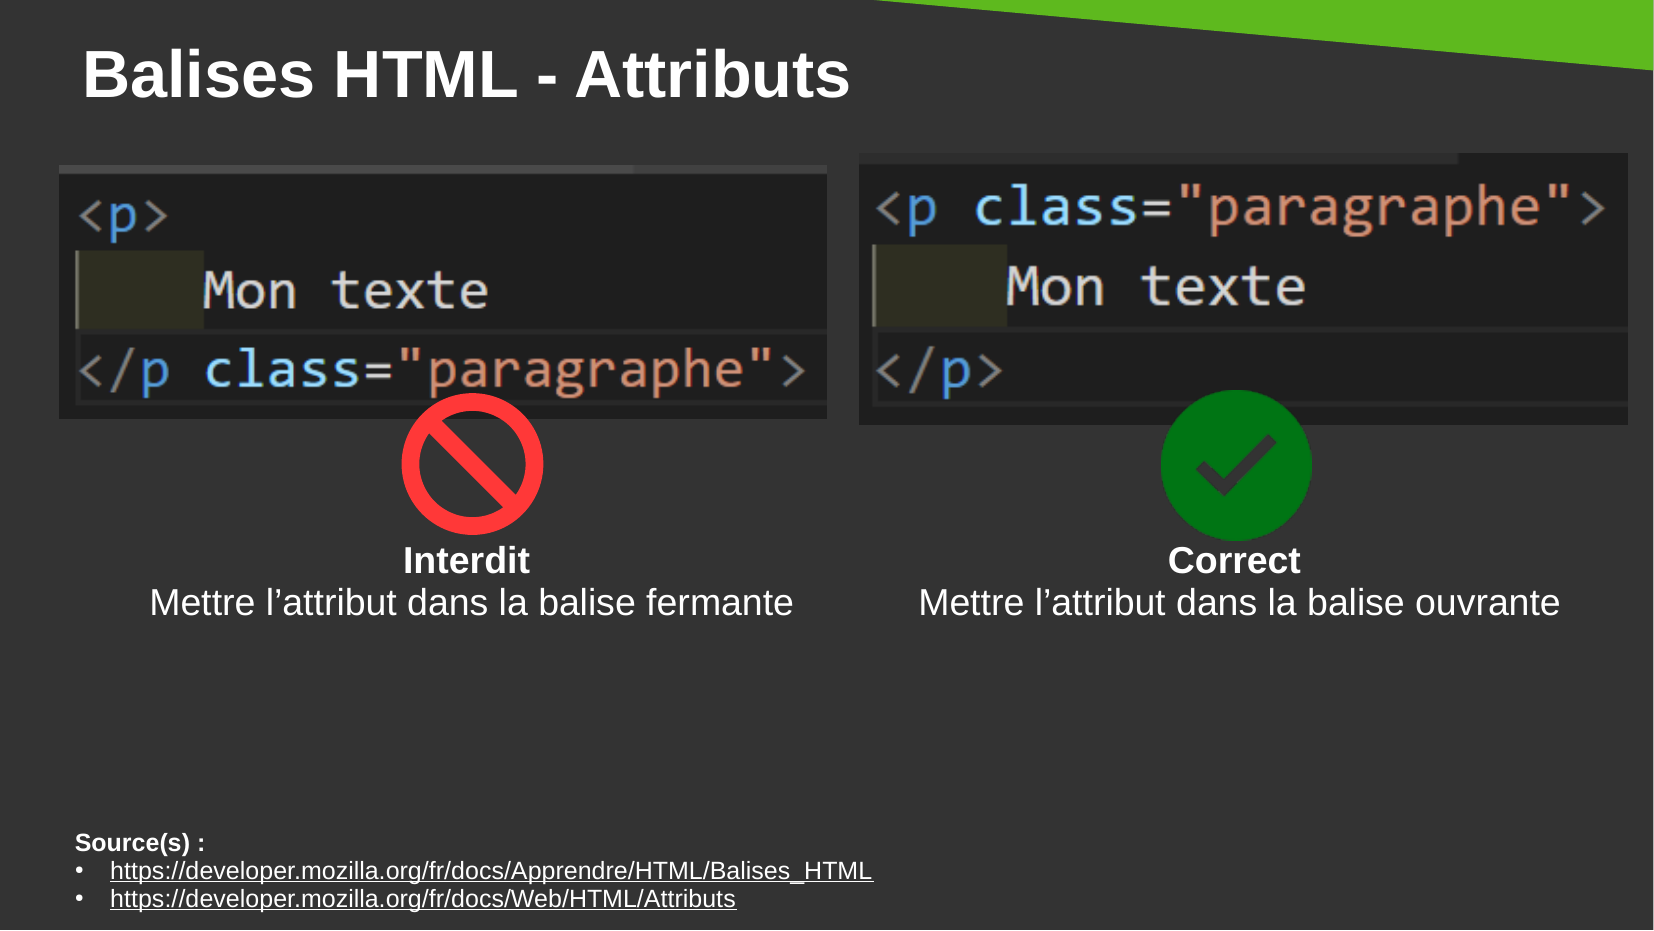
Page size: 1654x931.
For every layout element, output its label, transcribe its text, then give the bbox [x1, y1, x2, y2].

title Balises HTML - Attributs [82, 37, 1571, 114]
picture [59, 165, 827, 419]
text_box Correct Mettre l’attribut dans la balise ouvrante [884, 532, 1595, 674]
picture [446, 411, 499, 419]
picture [859, 153, 1628, 532]
text_box [874, 0, 1654, 71]
text_box Interdit Mettre l’attribut dans la balise fermante [117, 532, 827, 674]
text_box Source(s) : https://developer.mozilla.org/fr/docs/Apprendre/HTML/Balises_HTML https://developer.mozilla.org/fr/docs/Web/HTML/Attributs [59, 821, 1546, 920]
text_box [401, 393, 544, 532]
